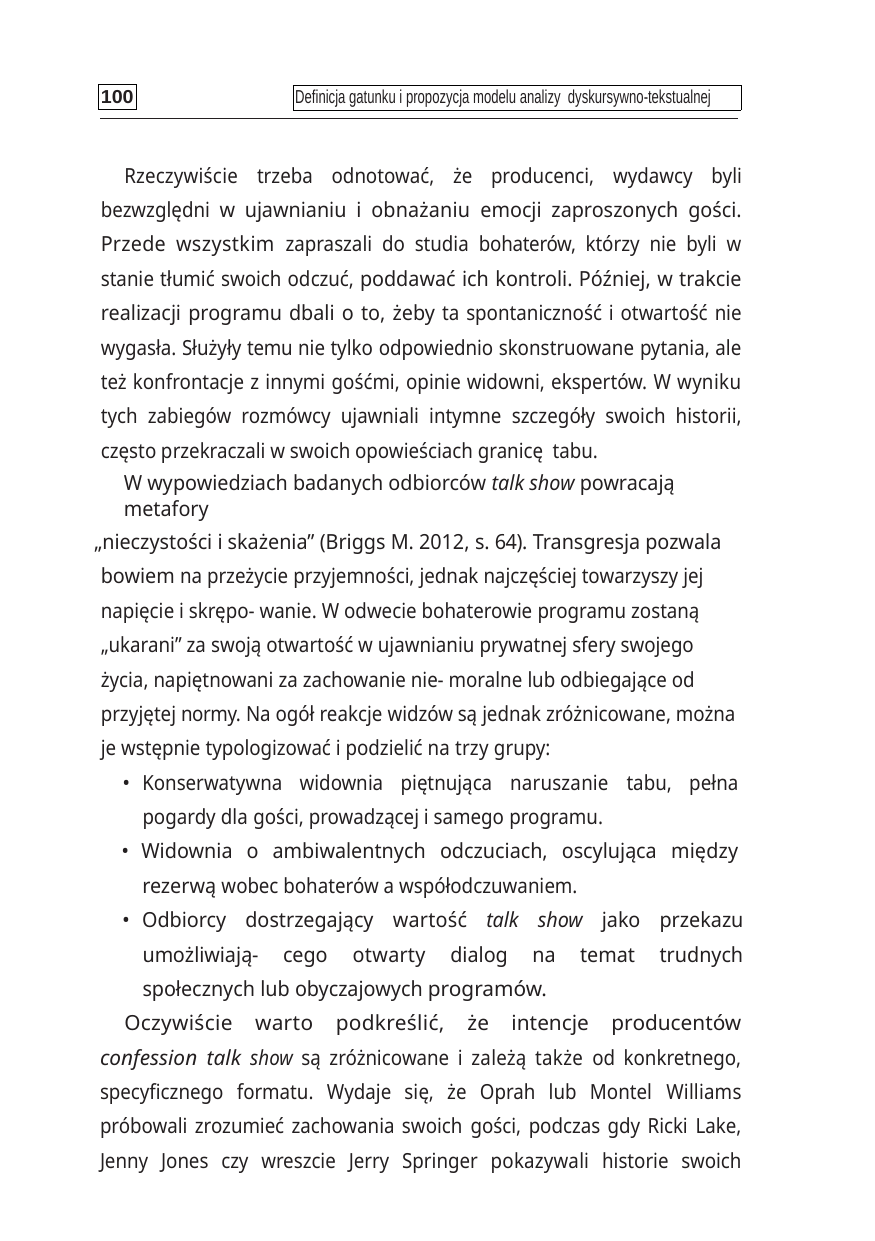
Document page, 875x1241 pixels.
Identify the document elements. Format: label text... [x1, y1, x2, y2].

text W wypowiedziach badanych odbiorców talk show powracają metafory [123, 470, 755, 522]
text Oczywiście warto podkreślić, że intencje producentów confession talk show są zróżnicowane i zależą także od konkretnego, specyficznego formatu. Wydaje się, że Oprah lub Montel Williams próbowali zrozumieć zachowania swoich gości, podczas gdy Ricki Lake, Jenny Jones czy wreszcie Jerry Springer pokazywali historie swoich [100, 1008, 741, 1174]
text „nieczystości i skażenia” (Briggs M. 2012, s. 64). Transgresja pozwala bowiem na przeżycie przyjemności, jednak najczęściej towarzyszy jej napięcie i skrępo- wanie. W odwecie bohaterowie programu zostaną „ukarani” za swoją otwartość w ujawnianiu prywatnej sfery swojego życia, napiętnowani za zachowanie nie- moralne lub odbiegające od przyjętej normy. Na ogół reakcje widzów są jednak zróżnicowane, można je wstępnie typologizować i podzielić na trzy grupy: [94, 527, 744, 762]
text Rzeczywiście trzeba odnotować, że producenci, wydawcy byli bezwzględni w ujawnianiu i obnażaniu emocji zaproszonych gości. Przede wszystkim zapraszali do studia bohaterów, którzy nie byli w stanie tłumić swoich odczuć, poddawać ich kontroli. Później, w trakcie realizacji programu dbali o to, żeby ta spontaniczność i otwartość nie wygasła. Służyły temu nie tylko odpowiednio skonstruowane pytania, ale też konfrontacje z innymi gośćmi, opinie widowni, ekspertów. W wyniku tych zabiegów rozmówcy ujawniali intymne szczegóły swoich historii, często przekraczali w swoich opowieściach granicę tabu. [101, 161, 742, 464]
list Konserwatywna widownia piętnująca naruszanie tabu, pełna pogardy dla gości, prowadzącej i samego programu. [122, 768, 738, 831]
list Odbiorcy dostrzegający wartość talk show jako przekazu umożliwiają- cego otwarty dialog na temat trudnych społecznych lub obyczajowych programów. [122, 905, 743, 1003]
list Widownia o ambiwalentnych odczuciach, oscylująca między rezerwą wobec bohaterów a współodczuwaniem. [121, 837, 738, 899]
